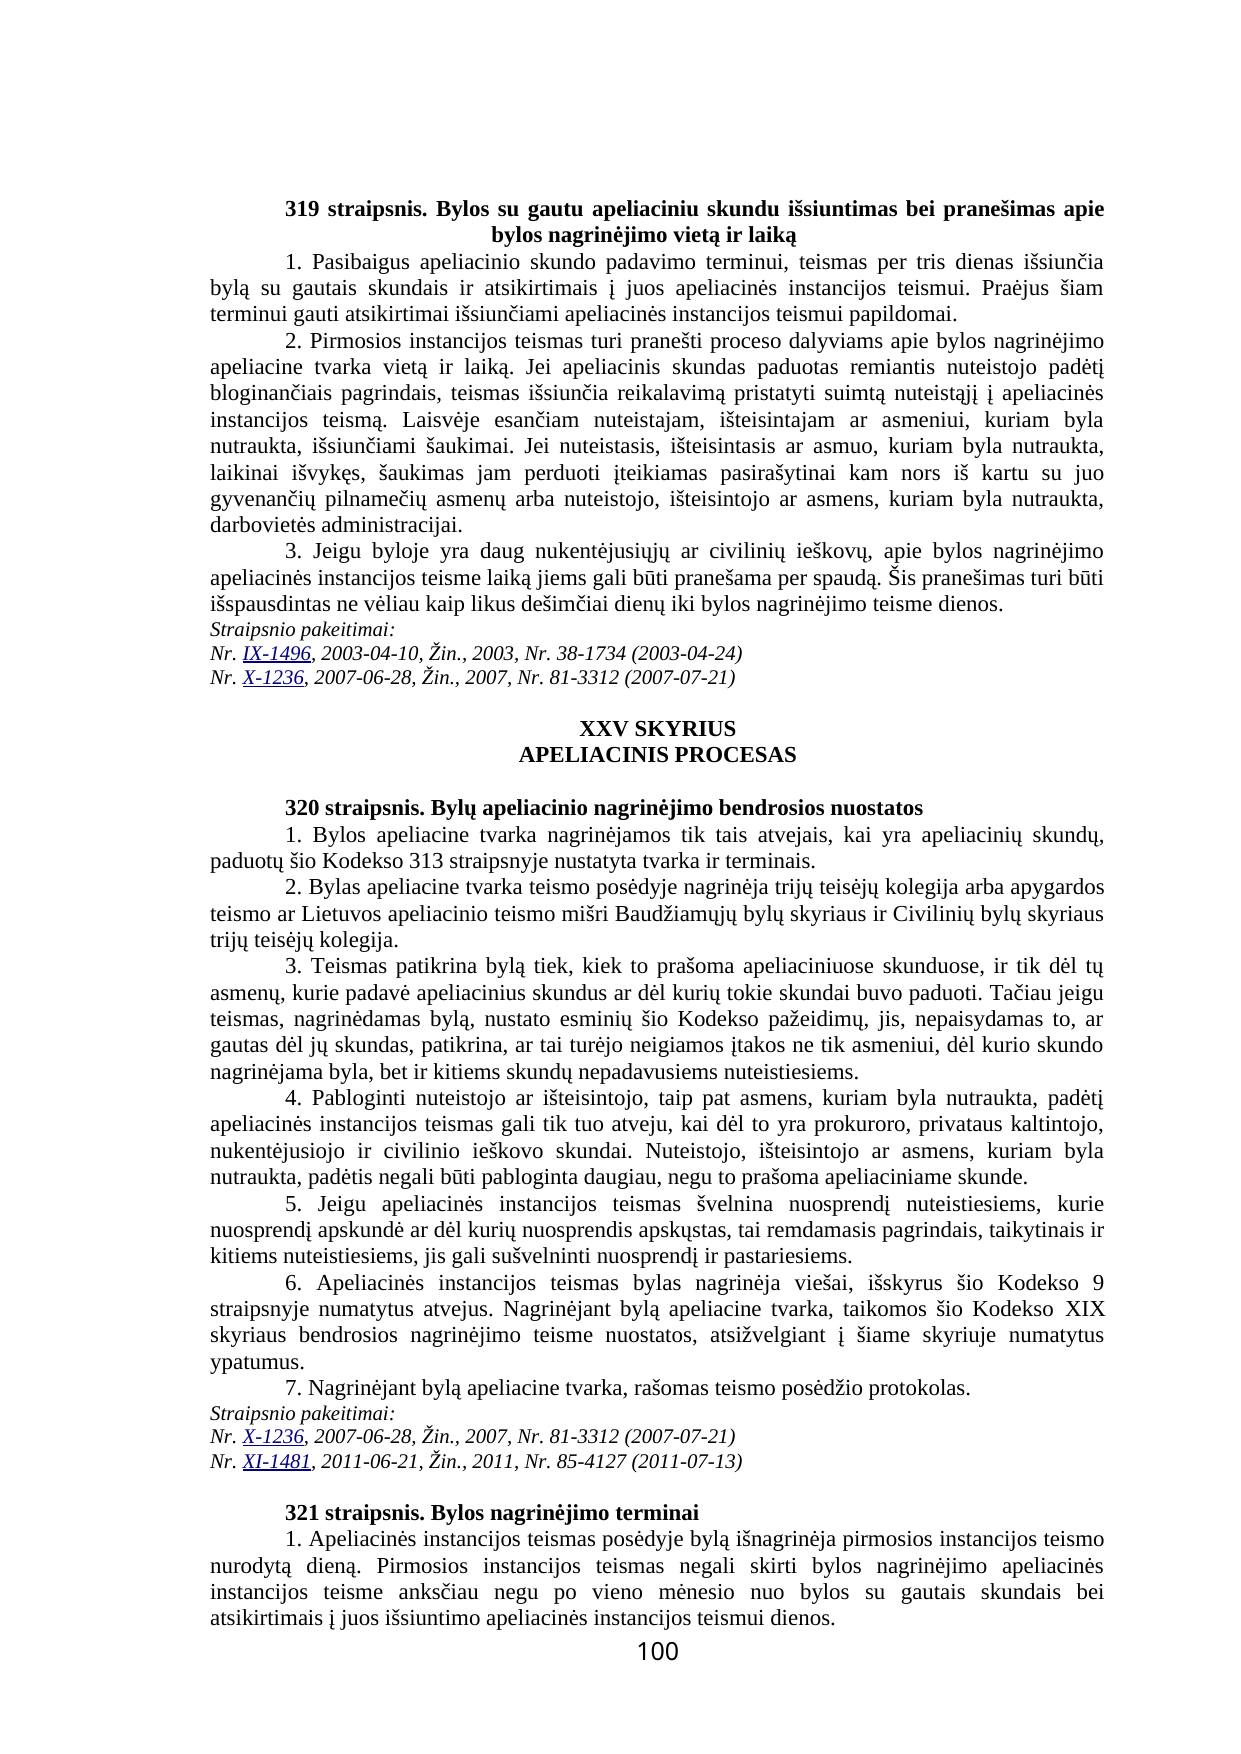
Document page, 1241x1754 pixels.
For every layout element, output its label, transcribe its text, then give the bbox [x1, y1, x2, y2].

text Straipsnio pakeitimai: [210, 617, 1106, 641]
text 6. Apeliacinės instancijos teismas bylas nagrinėja viešai, išskyrus šio Kodekso 9 straipsnyje numatytus atvejus. Nagrinėjant bylą apeliacine tvarka, taikomos šio Kodekso XIX skyriaus bendrosios nagrinėjimo teisme nuostatos, atsižvelgiant į šiame skyriuje numatytus ypatumus. [210, 1269, 1106, 1374]
text Nr. IX-1496, 2003-04-10, Žin., 2003, Nr. 38-1734 (2003-04-24) [210, 641, 1106, 665]
text Nr. X-1236, 2007-06-28, Žin., 2007, Nr. 81-3312 (2007-07-21) [210, 665, 1106, 689]
text 3. Jeigu byloje yra daug nukentėjusiųjų ar civilinių ieškovų, apie bylos nagrinėjimo apeliacinės instancijos teisme laiką jiems gali būti pranešama per spaudą. Šis pranešimas turi būti išspausdintas ne vėliau kaip likus dešimčiai dienų iki bylos nagrinėjimo teisme dienos. [210, 538, 1106, 617]
subtitle XXV skyrius [210, 715, 1106, 742]
text 7. Nagrinėjant bylą apeliacine tvarka, rašomas teismo posėdžio protokolas. [210, 1374, 1106, 1400]
text 3. Teismas patikrina bylą tiek, kiek to prašoma apeliaciniuose skunduose, ir tik dėl tų asmenų, kurie padavė apeliacinius skundus ar dėl kurių tokie skundai buvo paduoti. Tačiau jeigu teismas, nagrinėdamas bylą, nustato esminių šio Kodekso pažeidimų, jis, nepaisydamas to, ar gautas dėl jų skundas, patikrina, ar tai turėjo neigiamos įtakos ne tik asmeniui, dėl kurio skundo nagrinėjama byla, bet ir kitiems skundų nepadavusiems nuteistiesiems. [210, 952, 1106, 1084]
text 2. Bylas apeliacine tvarka teismo posėdyje nagrinėja trijų teisėjų kolegija arba apygardos teismo ar Lietuvos apeliacinio teismo mišri Baudžiamųjų bylų skyriaus ir Civilinių bylų skyriaus trijų teisėjų kolegija. [210, 873, 1106, 952]
text 319 straipsnis. Bylos su gautu apeliaciniu skundu išsiuntimas bei pranešimas apie bylos nagrinėjimo vietą ir laiką [285, 195, 1106, 248]
text 1. Pasibaigus apeliacinio skundo padavimo terminui, teismas per tris dienas išsiunčia bylą su gautais skundais ir atsikirtimais į juos apeliacinės instancijos teismui. Praėjus šiam terminui gauti atsikirtimai išsiunčiami apeliacinės instancijos teismui papildomai. [210, 248, 1106, 327]
text Nr. XI-1481, 2011-06-21, Žin., 2011, Nr. 85-4127 (2011-07-13) [210, 1448, 1106, 1473]
text 1. Apeliacinės instancijos teismas posėdyje bylą išnagrinėja pirmosios instancijos teismo nurodytą dieną. Pirmosios instancijos teismas negali skirti bylos nagrinėjimo apeliacinės instancijos teisme anksčiau negu po vieno mėnesio nuo bylos su gautais skundais bei atsikirtimais į juos išsiuntimo apeliacinės instancijos teismui dienos. [210, 1525, 1106, 1631]
text 5. Jeigu apeliacinės instancijos teismas švelnina nuosprendį nuteistiesiems, kurie nuosprendį apskundė ar dėl kurių nuosprendis apskųstas, tai remdamasis pagrindais, taikytinais ir kitiems nuteistiesiems, jis gali sušvelninti nuosprendį ir pastariesiems. [210, 1189, 1106, 1269]
text Apeliacinis procesas [210, 742, 1106, 768]
text 2. Pirmosios instancijos teismas turi pranešti proceso dalyviams apie bylos nagrinėjimo apeliacine tvarka vietą ir laiką. Jei apeliacinis skundas paduotas remiantis nuteistojo padėtį bloginančiais pagrindais, teismas išsiunčia reikalavimą pristatyti suimtą nuteistąjį į apeliacinės instancijos teismą. Laisvėje esančiam nuteistajam, išteisintajam ar asmeniui, kuriam byla nutraukta, išsiunčiami šaukimai. Jei nuteistasis, išteisintasis ar asmuo, kuriam byla nutraukta, laikinai išvykęs, šaukimas jam perduoti įteikiamas pasirašytinai kam nors iš kartu su juo gyvenančių pilnamečių asmenų arba nuteistojo, išteisintojo ar asmens, kuriam byla nutraukta, darbovietės administracijai. [210, 327, 1106, 538]
text Straipsnio pakeitimai: [210, 1400, 1106, 1424]
text Nr. X-1236, 2007-06-28, Žin., 2007, Nr. 81-3312 (2007-07-21) [210, 1424, 1106, 1448]
text 1. Bylos apeliacine tvarka nagrinėjamos tik tais atvejais, kai yra apeliacinių skundų, paduotų šio Kodekso 313 straipsnyje nustatyta tvarka ir terminais. [210, 821, 1106, 873]
text 320 straipsnis. Bylų apeliacinio nagrinėjimo bendrosios nuostatos [210, 794, 1106, 821]
text 321 straipsnis. Bylos nagrinėjimo terminai [210, 1499, 1106, 1525]
text 4. Pabloginti nuteistojo ar išteisintojo, taip pat asmens, kuriam byla nutraukta, padėtį apeliacinės instancijos teismas gali tik tuo atveju, kai dėl to yra prokuroro, privataus kaltintojo, nukentėjusiojo ir civilinio ieškovo skundai. Nuteistojo, išteisintojo ar asmens, kuriam byla nutraukta, padėtis negali būti pabloginta daugiau, negu to prašoma apeliaciniame skunde. [210, 1084, 1106, 1189]
